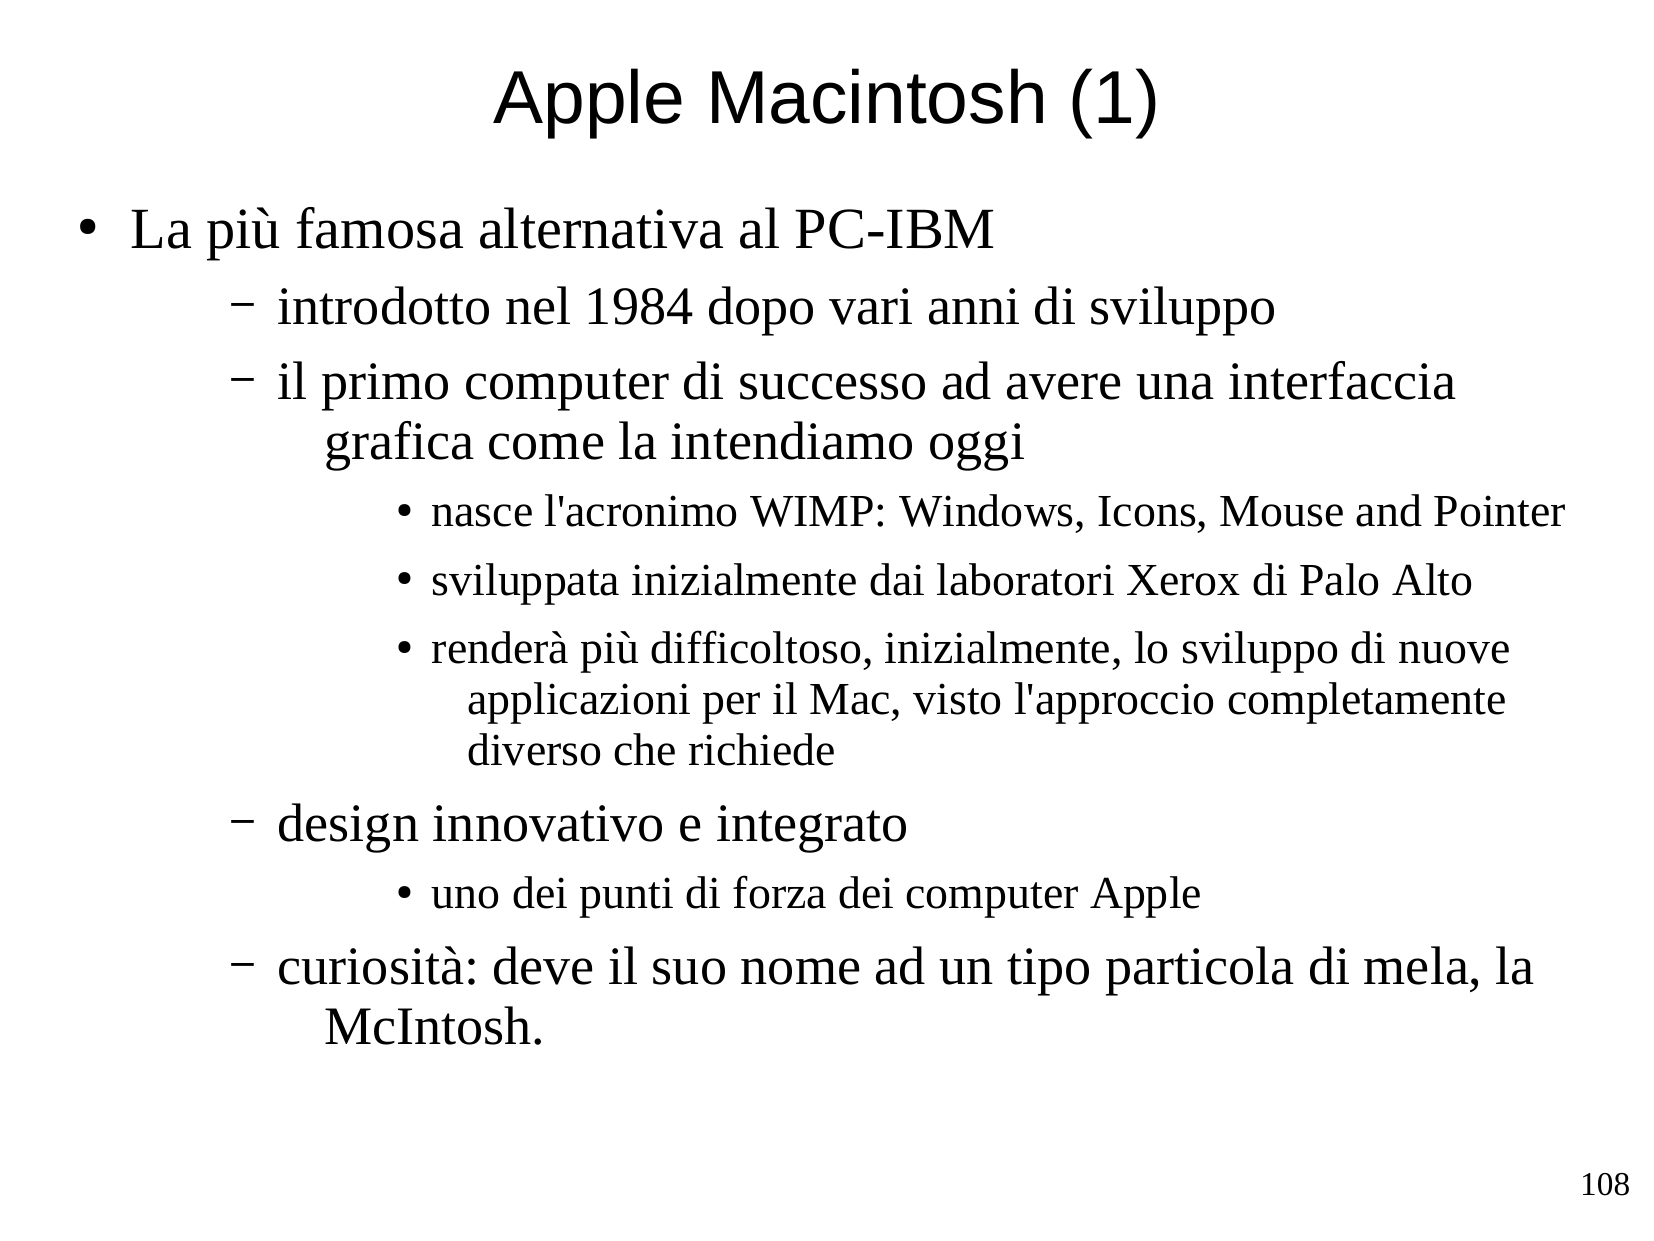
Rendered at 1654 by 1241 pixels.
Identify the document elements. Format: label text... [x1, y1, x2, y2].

list La più famosa alternativa al PC-IBM introdotto nel 1984 dopo vari anni di sviluppo il primo computer di successo ad avere una interfaccia grafica come la intendiamo oggi nasce l'acronimo WIMP: Windows, Icons, Mouse and Pointer sviluppata inizialmente dai laboratori Xerox di Palo Alto renderà più difficoltoso, inizialmente, lo sviluppo di nuove applicazioni per il Mac, visto l'approccio completamente diverso che richiede design innovativo e integrato uno dei punti di forza dei computer Apple curiosità: deve il suo nome ad un tipo particola di mela, la McIntosh. [42, 196, 1612, 1187]
title Apple Macintosh (1) [37, 30, 1617, 166]
